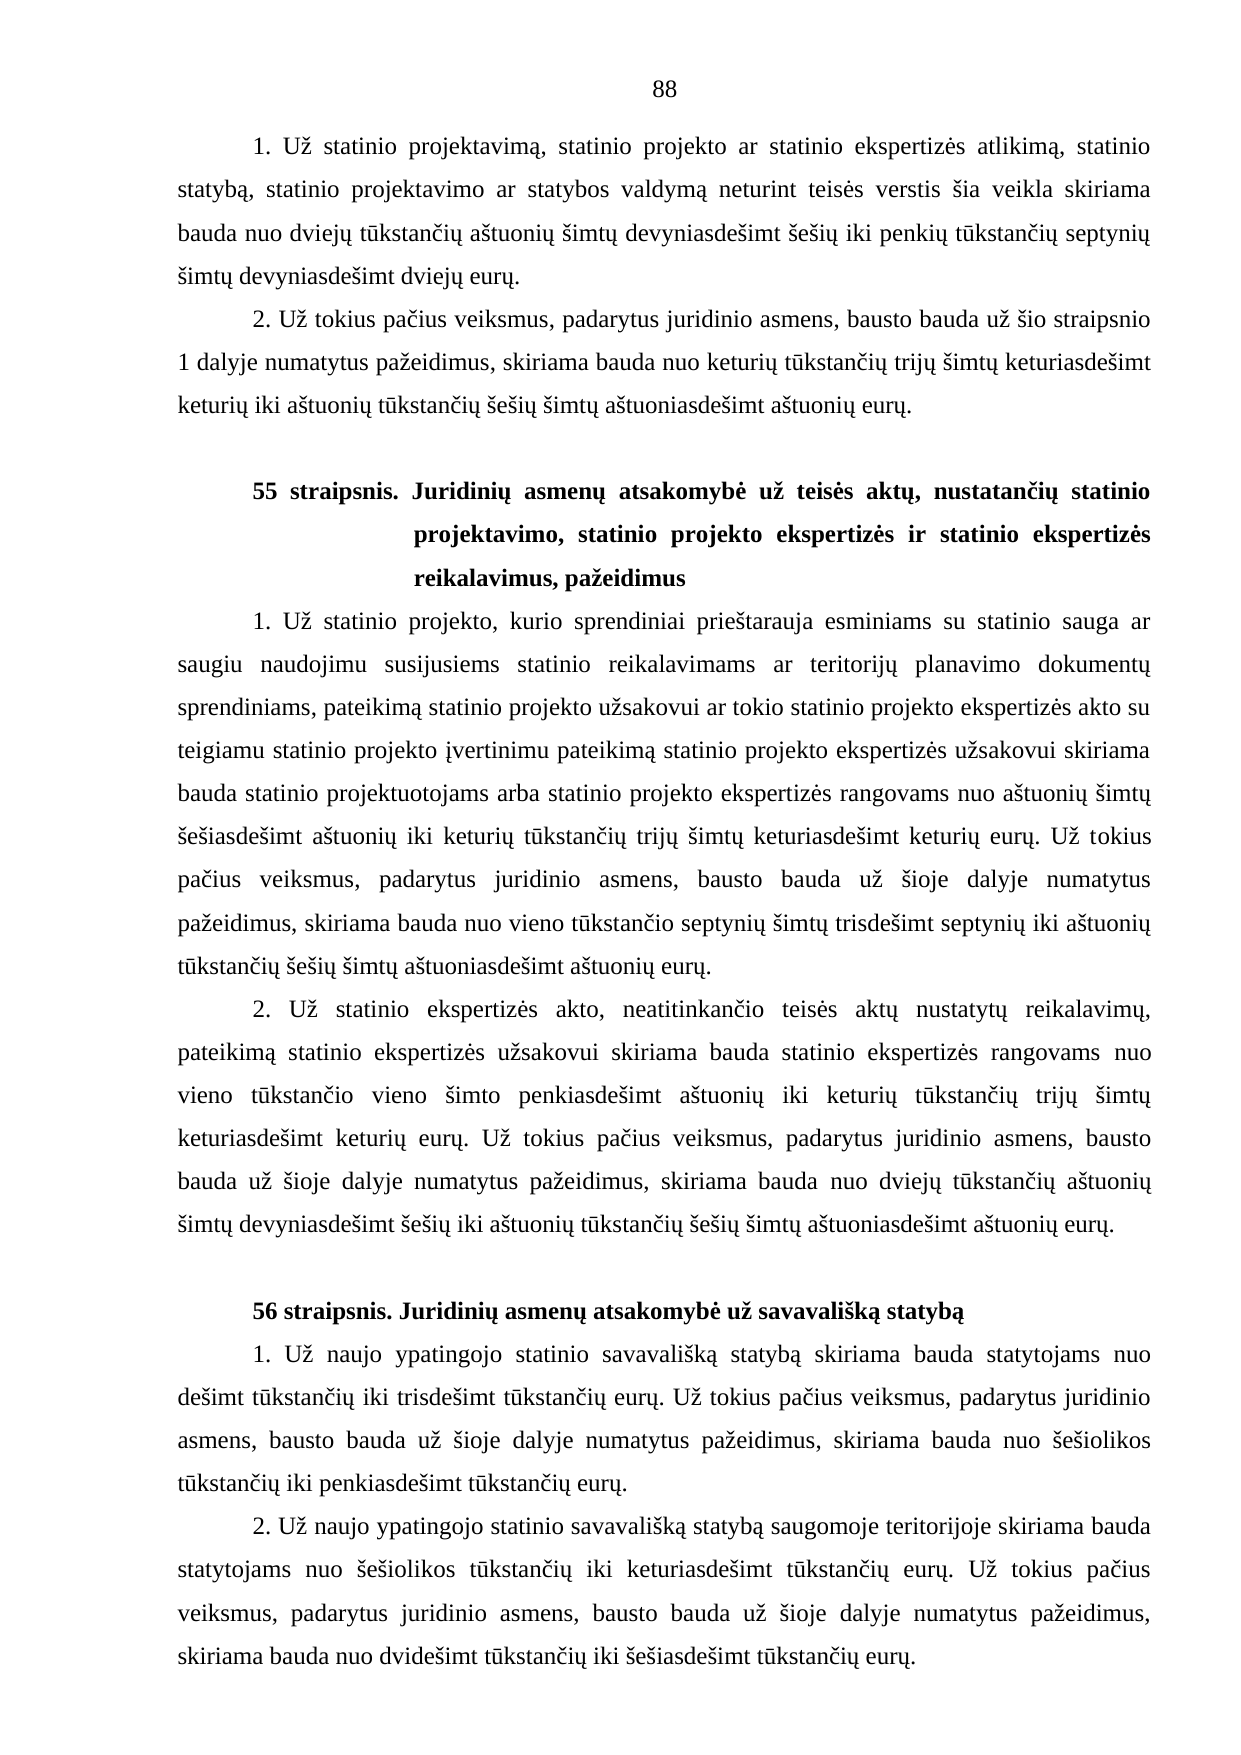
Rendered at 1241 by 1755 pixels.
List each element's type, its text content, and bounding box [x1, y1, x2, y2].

text 1. Už statinio projektavimą, statinio projekto ar statinio ekspertizės atlikimą, statinio statybą, statinio projektavimo ar statybos valdymą neturint teisės verstis šia veikla skiriama bauda nuo dviejų tūkstančių aštuonių šimtų devyniasdešimt šešių iki penkių tūkstančių septynių šimtų devyniasdešimt dviejų eurų. [177, 131, 1152, 289]
text 55 straipsnis. Juridinių asmenų atsakomybė už teisės aktų, nustatančių statinio projektavimo, statinio projekto ekspertizės ir statinio ekspertizės reikalavimus, pažeidimus [252, 476, 1152, 591]
text 2. Už statinio ekspertizės akto, neatitinkančio teisės aktų nustatytų reikalavimų, pateikimą statinio ekspertizės užsakovui skiriama bauda statinio ekspertizės rangovams nuo vieno tūkstančio vieno šimto penkiasdešimt aštuonių iki keturių tūkstančių trijų šimtų keturiasdešimt keturių eurų. Už tokius pačius veiksmus, padarytus juridinio asmens, bausto bauda už šioje dalyje numatytus pažeidimus, skiriama bauda nuo dviejų tūkstančių aštuonių šimtų devyniasdešimt šešių iki aštuonių tūkstančių šešių šimtų aštuoniasdešimt aštuonių eurų. [177, 994, 1152, 1238]
text 1. Už statinio projekto, kurio sprendiniai prieštarauja esminiams su statinio sauga ar saugiu naudojimu susijusiems statinio reikalavimams ar teritorijų planavimo dokumentų sprendiniams, pateikimą statinio projekto užsakovui ar tokio statinio projekto ekspertizės akto su teigiamu statinio projekto įvertinimu pateikimą statinio projekto ekspertizės užsakovui skiriama bauda statinio projektuotojams arba statinio projekto ekspertizės rangovams nuo aštuonių šimtų šešiasdešimt aštuonių iki keturių tūkstančių trijų šimtų keturiasdešimt keturių eurų. Už tokius pačius veiksmus, padarytus juridinio asmens, bausto bauda už šioje dalyje numatytus pažeidimus, skiriama bauda nuo vieno tūkstančio septynių šimtų trisdešimt septynių iki aštuonių tūkstančių šešių šimtų aštuoniasdešimt aštuonių eurų. [177, 606, 1152, 979]
text 2. Už naujo ypatingojo statinio savavališką statybą saugomoje teritorijoje skiriama bauda statytojams nuo šešiolikos tūkstančių iki keturiasdešimt tūkstančių eurų. Už tokius pačius veiksmus, padarytus juridinio asmens, bausto bauda už šioje dalyje numatytus pažeidimus, skiriama bauda nuo dvidešimt tūkstančių iki šešiasdešimt tūkstančių eurų. [177, 1511, 1152, 1669]
text 56 straipsnis. Juridinių asmenų atsakomybė už savavališką statybą [177, 1296, 1152, 1324]
text 1. Už naujo ypatingojo statinio savavališką statybą skiriama bauda statytojams nuo dešimt tūkstančių iki trisdešimt tūkstančių eurų. Už tokius pačius veiksmus, padarytus juridinio asmens, bausto bauda už šioje dalyje numatytus pažeidimus, skiriama bauda nuo šešiolikos tūkstančių iki penkiasdešimt tūkstančių eurų. [177, 1339, 1152, 1497]
text 2. Už tokius pačius veiksmus, padarytus juridinio asmens, bausto bauda už šio straipsnio 1 dalyje numatytus pažeidimus, skiriama bauda nuo keturių tūkstančių trijų šimtų keturiasdešimt keturių iki aštuonių tūkstančių šešių šimtų aštuoniasdešimt aštuonių eurų. [177, 304, 1152, 419]
